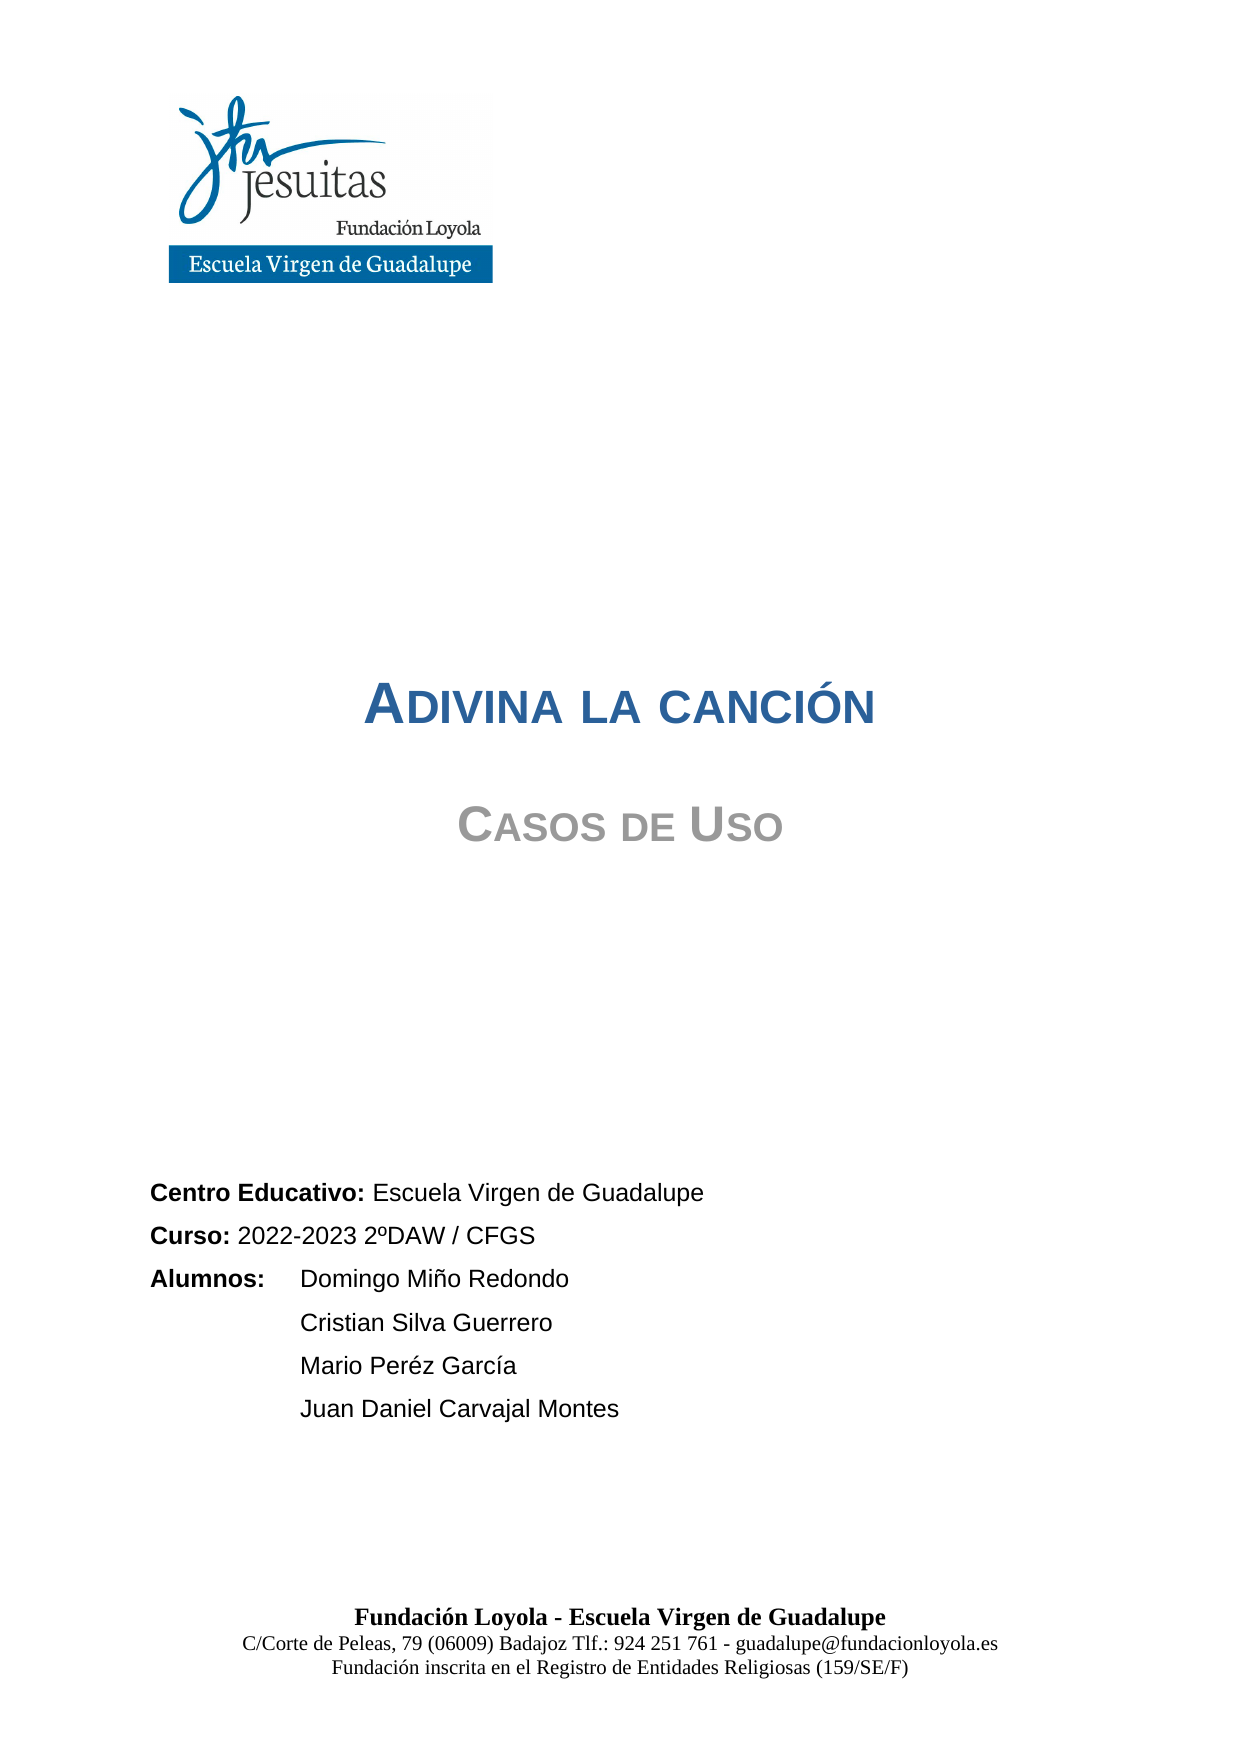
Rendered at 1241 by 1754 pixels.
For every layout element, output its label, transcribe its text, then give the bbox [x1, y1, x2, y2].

subtitle Casos de Uso [150, 794, 1090, 852]
picture [213, 260, 221, 271]
picture [183, 252, 493, 283]
picture [236, 262, 241, 271]
picture [250, 252, 263, 265]
picture [168, 93, 493, 283]
picture [385, 252, 411, 263]
text Mario Peréz García [150, 1351, 1090, 1380]
picture [267, 252, 281, 271]
title Adivina la canción [150, 668, 1090, 736]
text Juan Daniel Carvajal Montes [150, 1394, 1090, 1423]
picture [419, 260, 429, 271]
picture [328, 261, 334, 271]
text Alumnos: Domingo Miño Redondo [150, 1264, 1090, 1293]
text Curso: 2022-2023 2ºDAW / CFGS [150, 1221, 1090, 1250]
picture [354, 252, 369, 265]
picture [311, 260, 321, 271]
text Centro Educativo: Escuela Virgen de Guadalupe [150, 1178, 1090, 1206]
picture [205, 252, 244, 275]
text Cristian Silva Guerrero [150, 1308, 1090, 1336]
